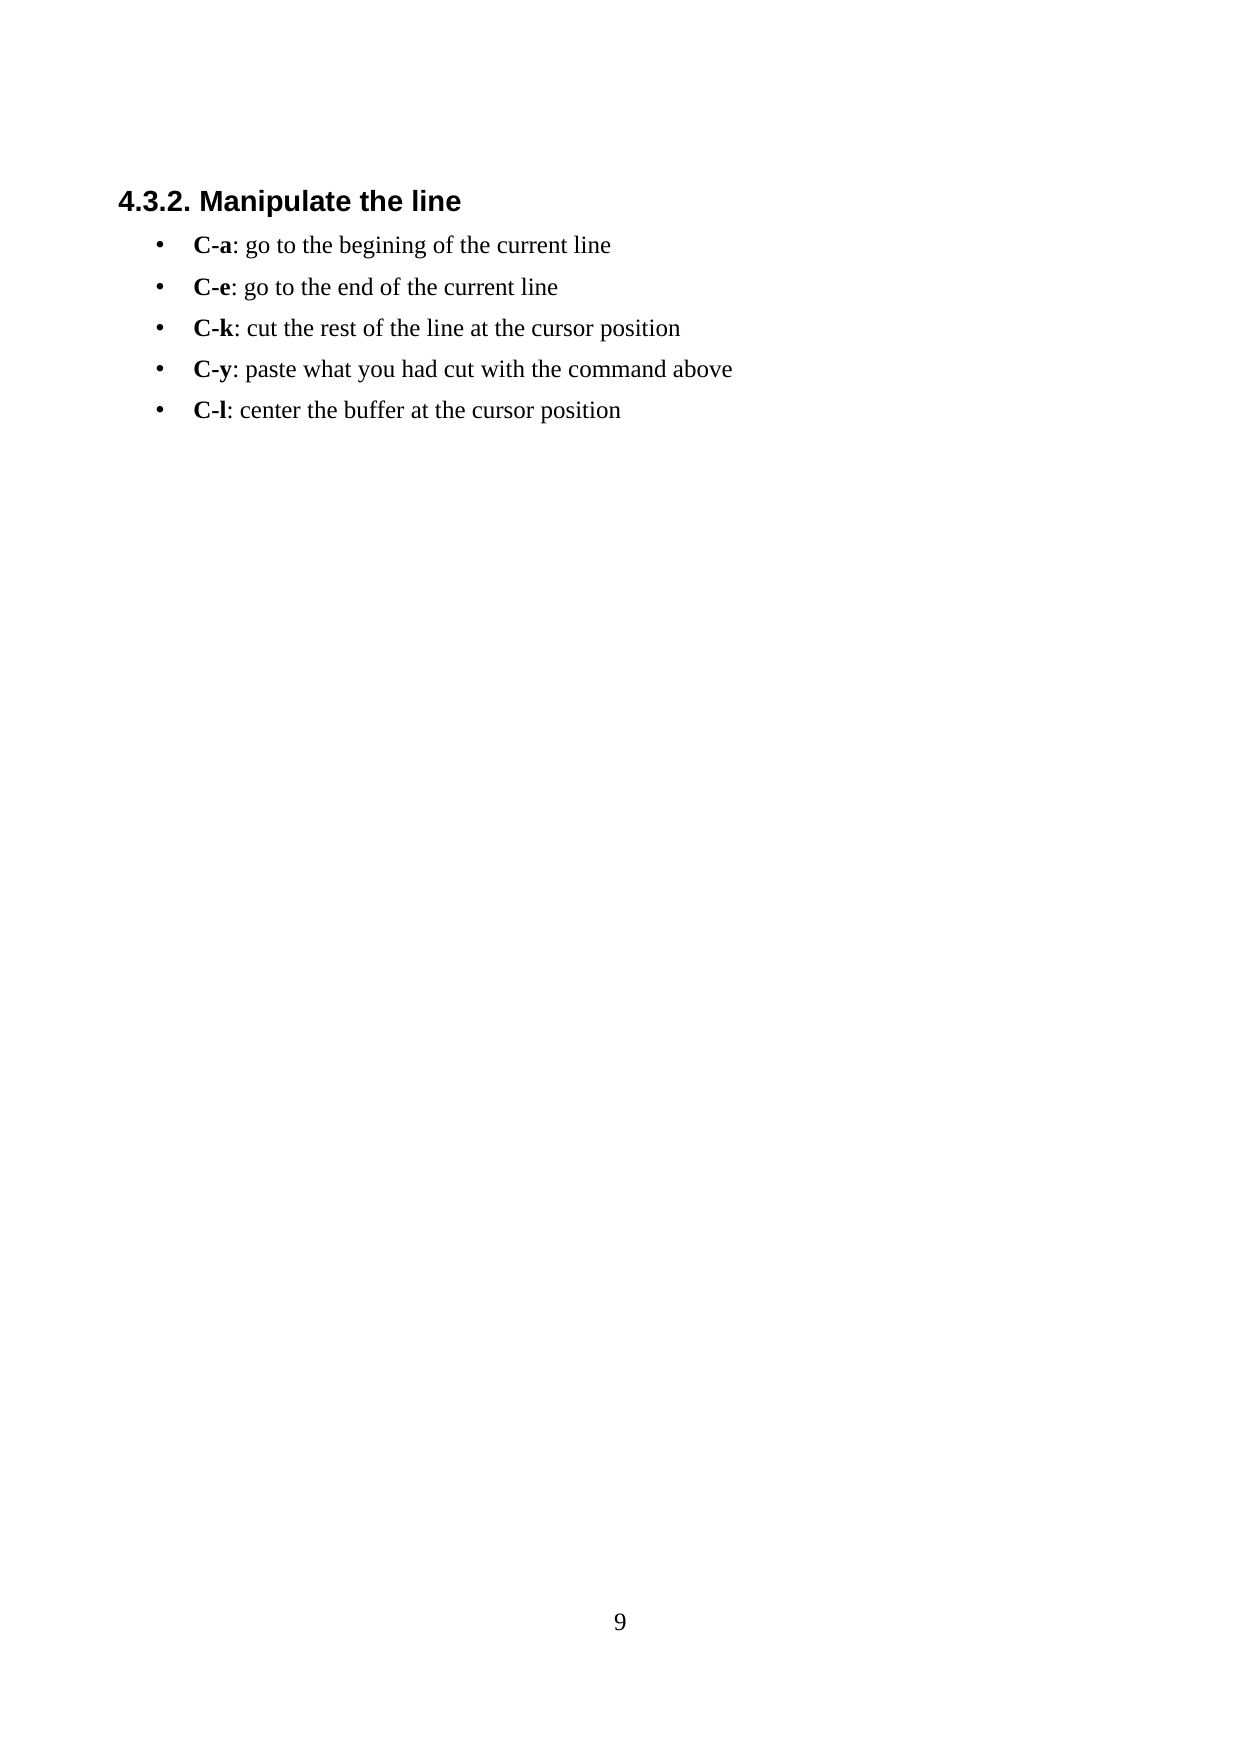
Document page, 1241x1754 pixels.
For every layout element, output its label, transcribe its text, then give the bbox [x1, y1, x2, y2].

list C-y: paste what you had cut with the command above [156, 354, 1122, 383]
list C-e: go to the end of the current line [156, 272, 1122, 300]
list C-a: go to the begining of the current line [156, 230, 1122, 259]
list C-k: cut the rest of the line at the cursor position [156, 313, 1122, 342]
list C-l: center the buffer at the cursor position [156, 395, 1122, 424]
subtitle Manipulate the line [118, 184, 1122, 218]
